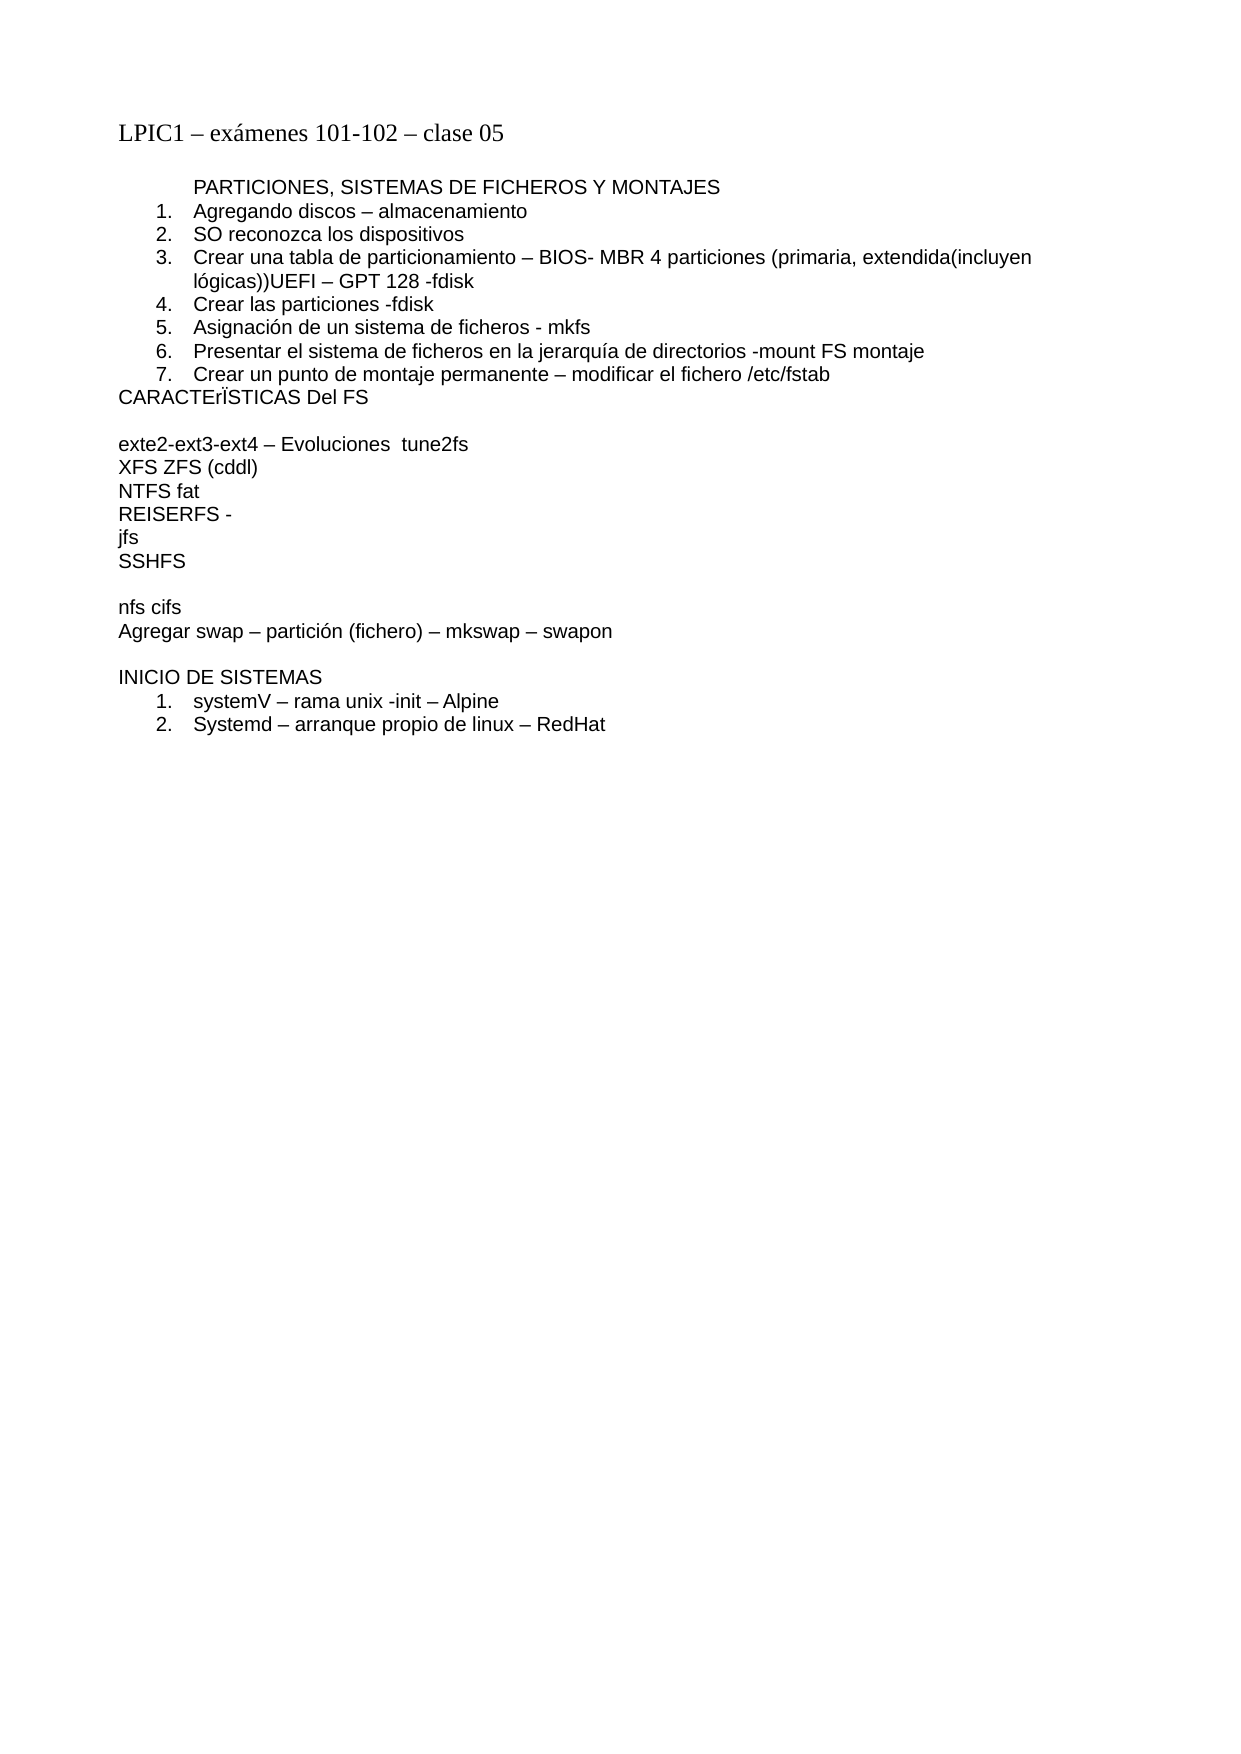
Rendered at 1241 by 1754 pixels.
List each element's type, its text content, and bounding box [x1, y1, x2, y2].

list Asignación de un sistema de ficheros - mkfs [156, 316, 1122, 339]
text REISERFS - [118, 502, 1122, 526]
list Crear un punto de montaje permanente – modificar el fichero /etc/fstab [156, 362, 1122, 386]
list Crear las particiones -fdisk [156, 292, 1122, 316]
list Agregando discos – almacenamiento [156, 199, 1122, 222]
list SO reconozca los dispositivos [156, 222, 1122, 246]
text LPIC1 – exámenes 101-102 – clase 05 [118, 118, 1122, 147]
list Presentar el sistema de ficheros en la jerarquía de directorios -mount FS montaje [156, 339, 1122, 362]
text SSHFS [118, 549, 1122, 572]
list PARTICIONES, SISTEMAS DE FICHEROS Y MONTAJES [156, 176, 1122, 199]
list Crear una tabla de particionamiento – BIOS- MBR 4 particiones (primaria, extendida(incluyen lógicas))UEFI – GPT 128 -fdisk [156, 246, 1122, 292]
text exte2-ext3-ext4 – Evoluciones tune2fs [118, 432, 1122, 456]
list Systemd – arranque propio de linux – RedHat [156, 712, 1122, 736]
text NTFS fat [118, 479, 1122, 502]
text INICIO DE SISTEMAS [118, 666, 1122, 689]
text CARACTErÏSTICAS Del FS [118, 386, 1122, 409]
text nfs cifs [118, 596, 1122, 619]
list systemV – rama unix -init – Alpine [156, 689, 1122, 712]
text jfs [118, 526, 1122, 549]
text XFS ZFS (cddl) [118, 456, 1122, 479]
text Agregar swap – partición (fichero) – mkswap – swapon [118, 619, 1122, 642]
